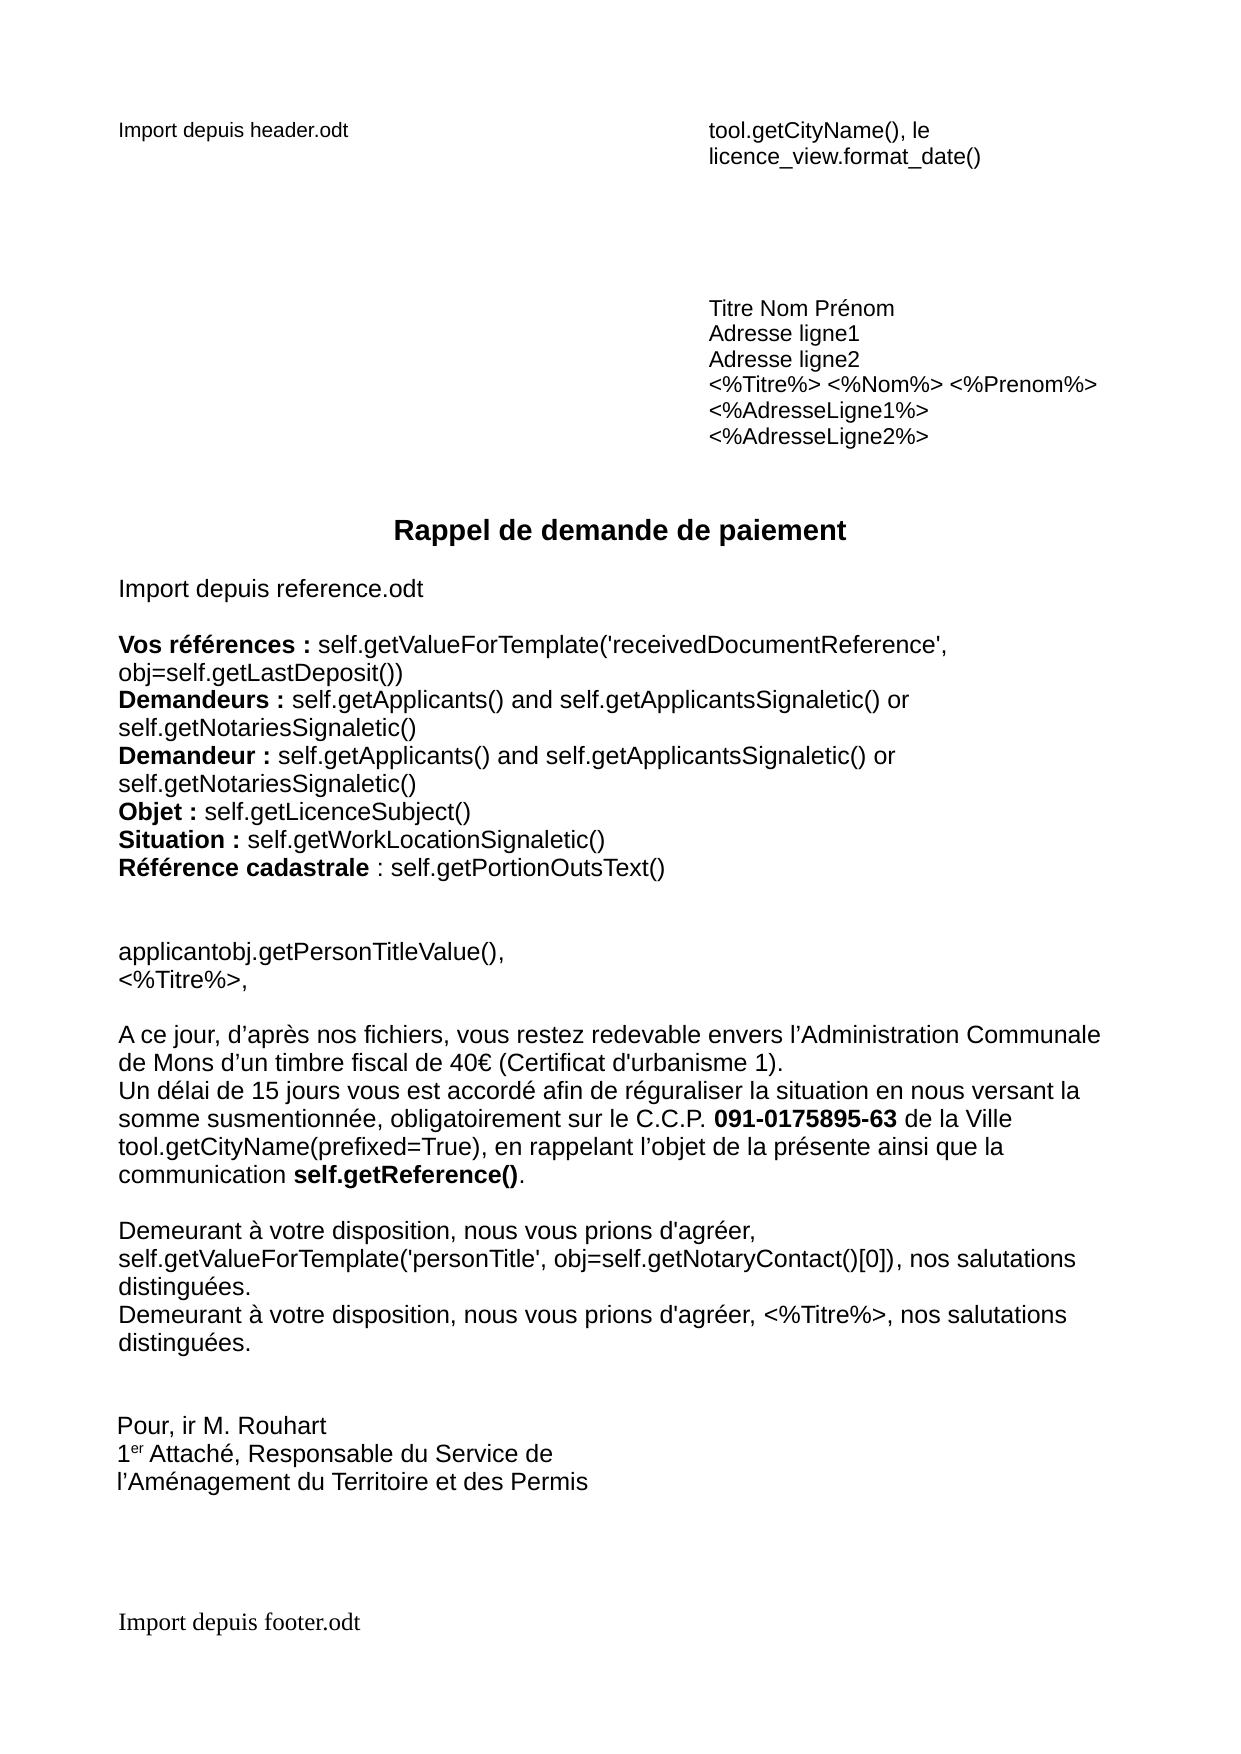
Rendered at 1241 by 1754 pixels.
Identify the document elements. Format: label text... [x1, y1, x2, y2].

text <%Titre%>, [118, 966, 1122, 993]
text Import depuis reference.odt [118, 575, 1122, 603]
text Demeurant à votre disposition, nous vous prions d'agréer, <%Titre%>, nos salutations distinguées. [118, 1301, 1122, 1356]
text Objet : self.getLicenceSubject() [118, 798, 1122, 826]
table_header tool.getCityName(), le licence_view.format_date() Titre Nom Prénom Adresse ligne1 Adresse ligne2 <%Titre%> <%Nom%> <%Prenom%> <%AdresseLigne1%> <%AdresseLigne2%> [709, 118, 1123, 449]
text Demandeur : self.getApplicants() and self.getApplicantsSignaletic() or self.getNotariesSignaletic() [118, 742, 1122, 798]
text l’Aménagement du Territoire et des Permis [117, 1468, 1122, 1496]
table_header Import depuis header.odt [118, 118, 708, 449]
text applicantobj.getPersonTitleValue(), [118, 938, 1122, 966]
text Pour, ir M. Rouhart [117, 1412, 1122, 1440]
text Référence cadastrale : self.getPortionOutsText() [118, 854, 1122, 882]
text Situation : self.getWorkLocationSignaletic() [118, 826, 1122, 854]
text Demeurant à votre disposition, nous vous prions d'agréer, self.getValueForTemplate('personTitle', obj=self.getNotaryContact()[0]), nos salutations distinguées. [118, 1217, 1122, 1301]
title Rappel de demande de paiement [118, 514, 1122, 547]
text Un délai de 15 jours vous est accordé afin de réguraliser la situation en nous versant la somme susmentionnée, obligatoirement sur le C.C.P. 091-0175895-63 de la Ville tool.getCityName(prefixed=True), en rappelant l’objet de la présente ainsi que la communication self.getReference(). [118, 1077, 1122, 1189]
text A ce jour, d’après nos fichiers, vous restez redevable envers l’Administration Communale de Mons d’un timbre fiscal de 40€ (Certificat d'urbanisme 1). [118, 1021, 1122, 1077]
text 1er Attaché, Responsable du Service de [117, 1440, 1122, 1468]
text Demandeurs : self.getApplicants() and self.getApplicantsSignaletic() or self.getNotariesSignaletic() [118, 686, 1122, 742]
text Vos références : self.getValueForTemplate('receivedDocumentReference', obj=self.getLastDeposit()) [118, 631, 1122, 686]
